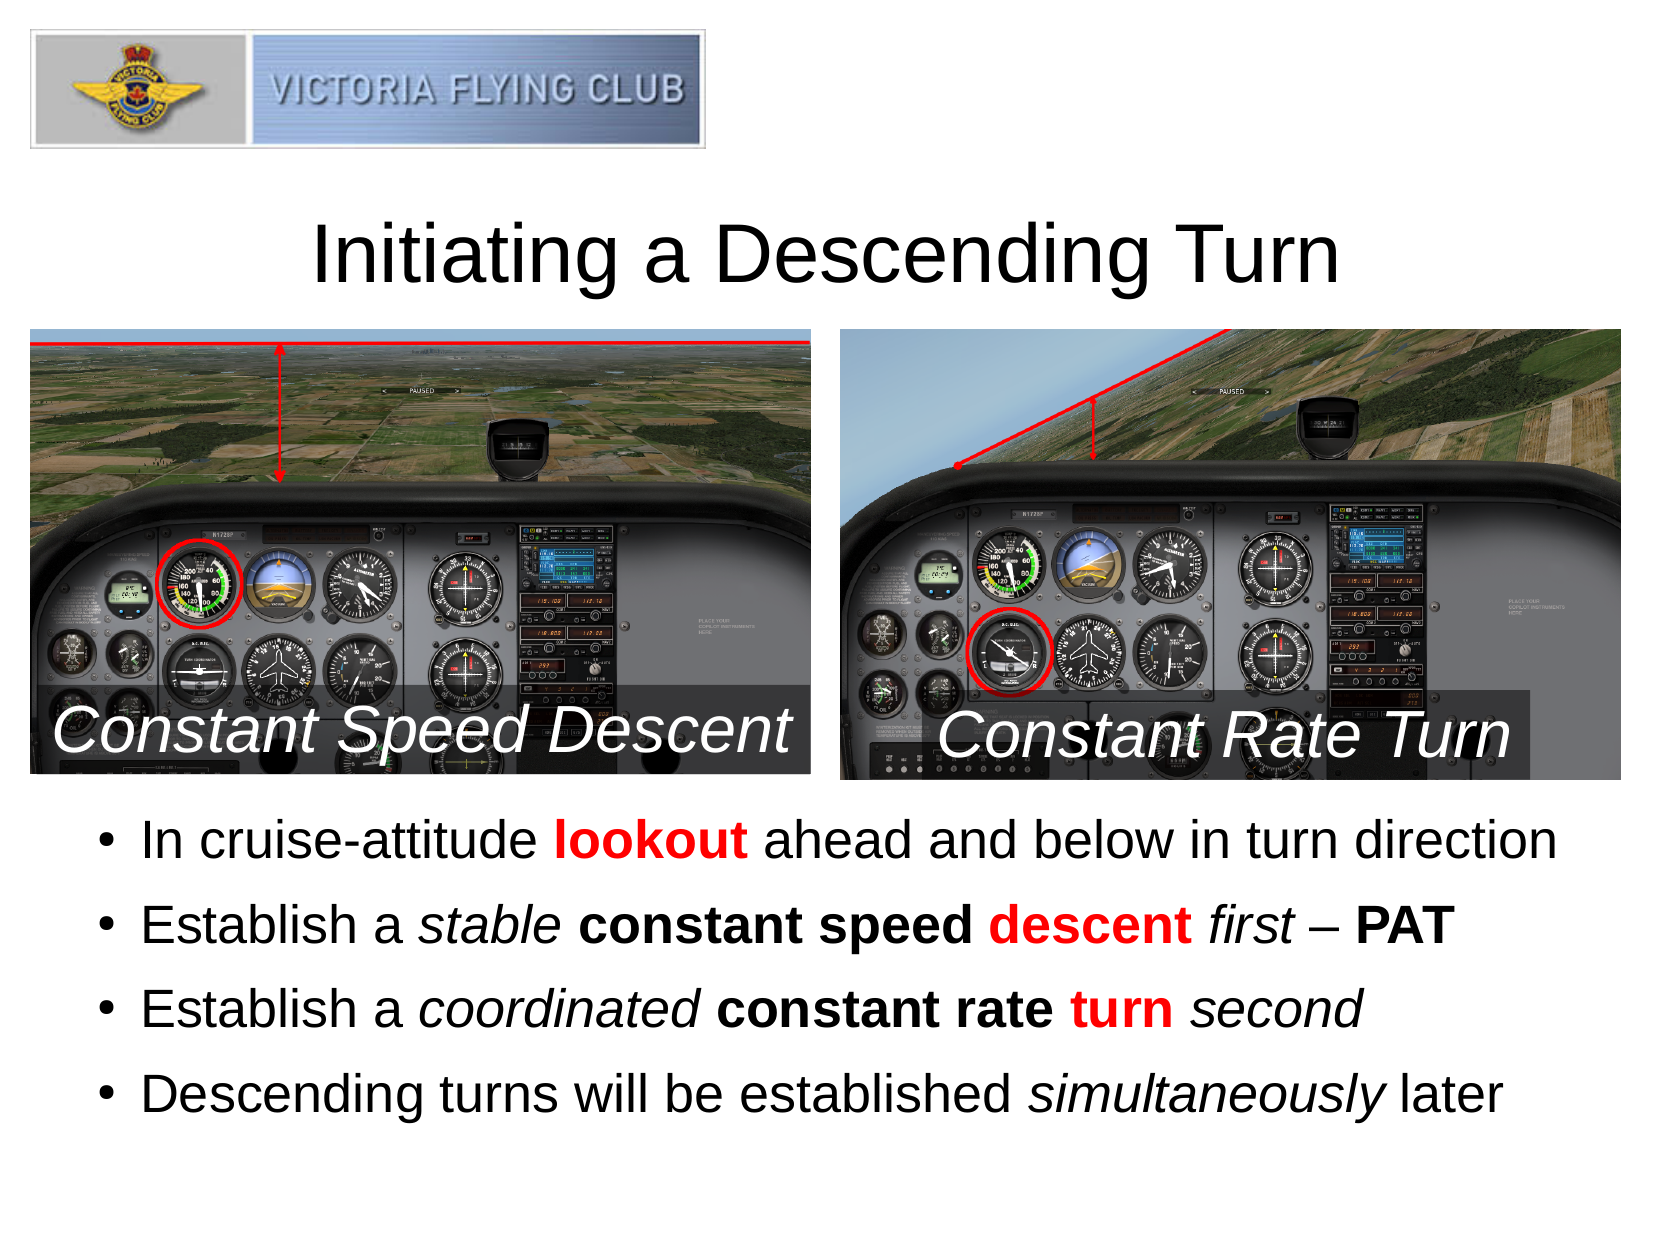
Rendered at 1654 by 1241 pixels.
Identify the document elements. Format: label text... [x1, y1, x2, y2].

picture [840, 329, 1621, 780]
picture [30, 329, 811, 774]
list In cruise-attitude lookout ahead and below in turn direction Establish a stable constant speed descent first – PAT Establish a coordinated constant rate turn second Descending turns will be established simultaneously later [82, 810, 1571, 1171]
text_box Constant Speed Descent [36, 684, 811, 775]
text_box Constant Rate Turn [921, 690, 1531, 780]
title Initiating a Descending Turn [82, 150, 1571, 358]
picture [30, 29, 706, 149]
